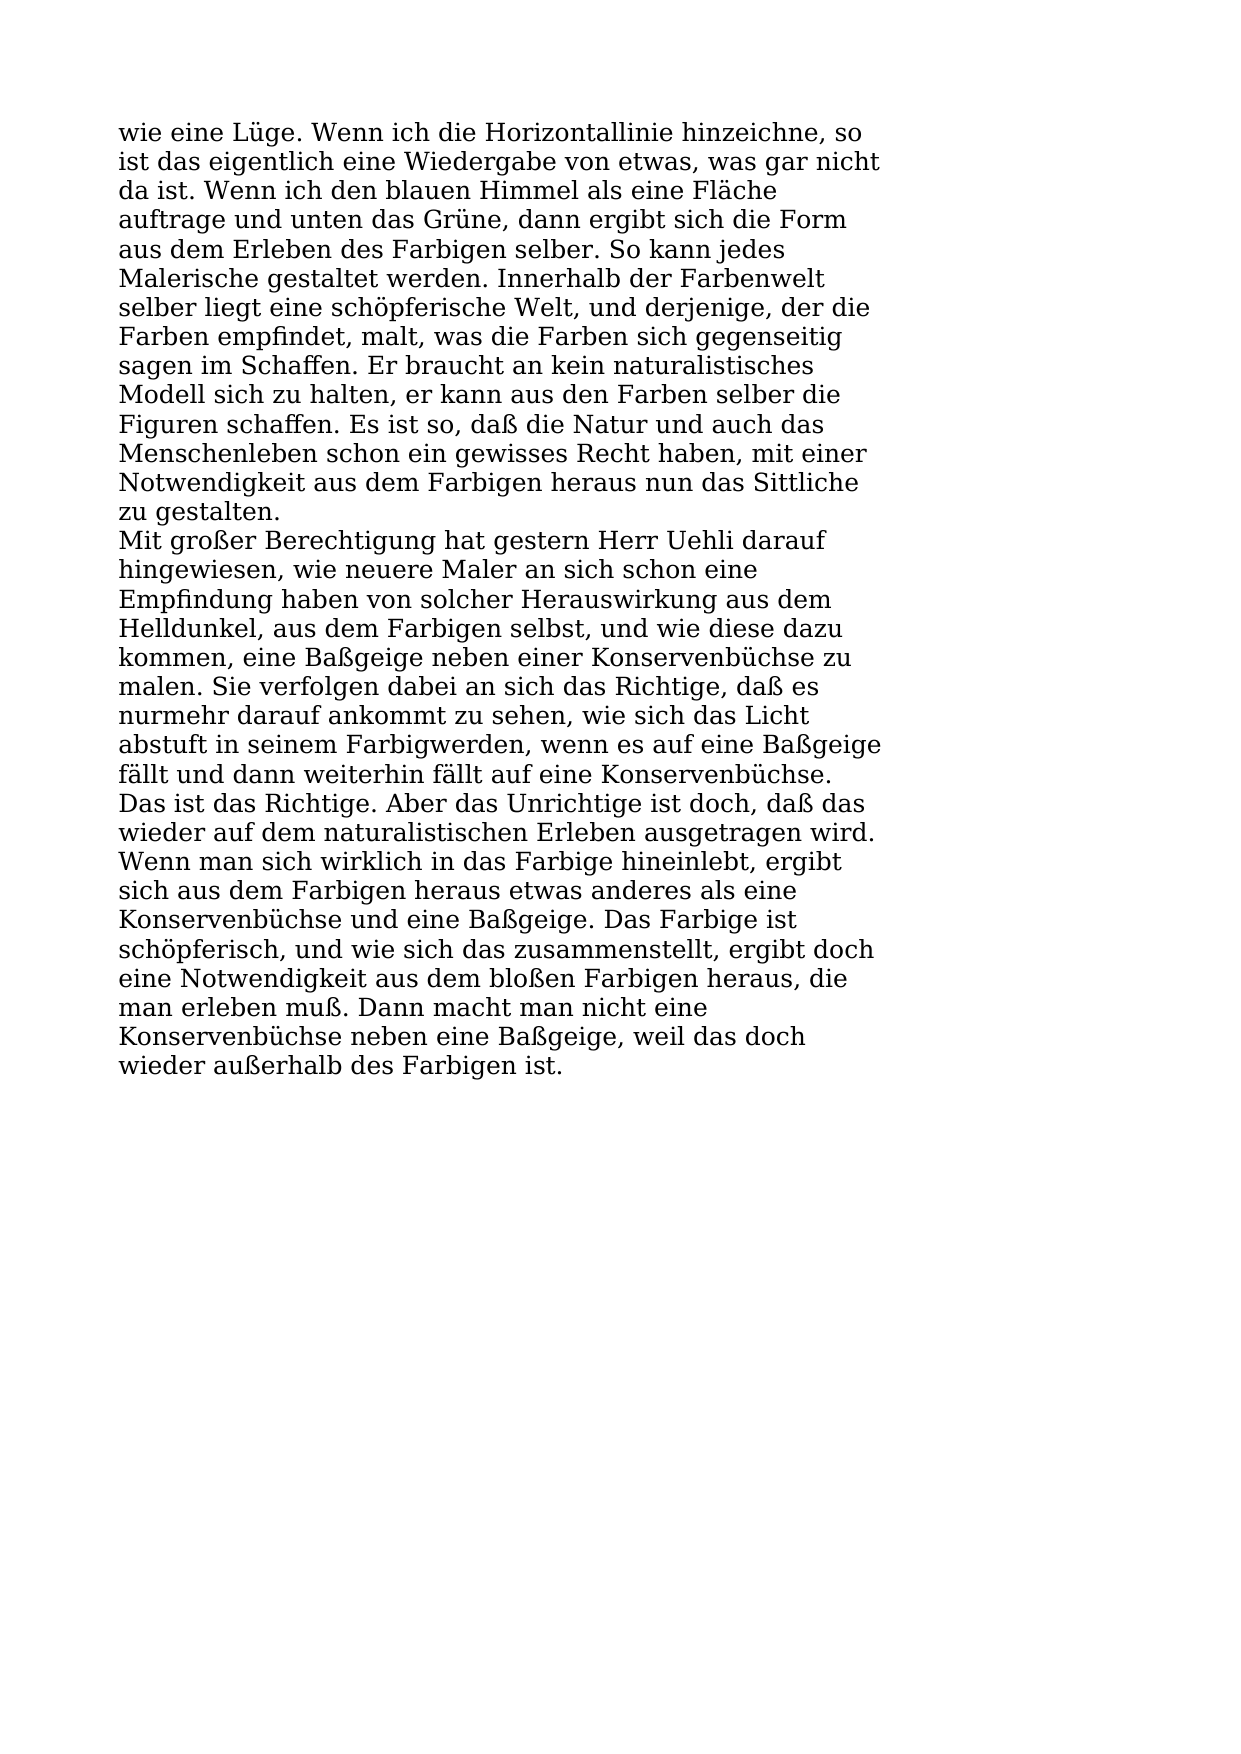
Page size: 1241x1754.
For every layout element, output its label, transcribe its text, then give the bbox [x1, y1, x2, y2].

text sich aus dem Farbigen heraus etwas anderes als eine [118, 876, 1122, 906]
text eine Notwendigkeit aus dem bloßen Farbigen heraus, die [118, 964, 1122, 993]
text Menschenleben schon ein gewisses Recht haben, mit einer [118, 439, 1122, 468]
text auftrage und unten das Grüne, dann ergibt sich die Form [118, 206, 1122, 235]
text schöpferisch, und wie sich das zusammenstellt, ergibt doch [118, 935, 1122, 964]
text da ist. Wenn ich den blauen Himmel als eine Fläche [118, 176, 1122, 206]
text wieder außerhalb des Farbigen ist. [118, 1051, 1122, 1081]
text Mit großer Berechtigung hat gestern Herr Uehli darauf [118, 526, 1122, 556]
text zu gestalten. [118, 497, 1122, 526]
text Figuren schaffen. Es ist so, daß die Natur und auch das [118, 410, 1122, 439]
text nurmehr darauf ankommt zu sehen, wie sich das Licht [118, 701, 1122, 731]
text Notwendigkeit aus dem Farbigen heraus nun das Sittliche [118, 468, 1122, 497]
text Das ist das Richtige. Aber das Unrichtige ist doch, daß das [118, 789, 1122, 818]
text Wenn man sich wirklich in das Farbige hineinlebt, ergibt [118, 847, 1122, 876]
text abstuft in seinem Farbigwerden, wenn es auf eine Baßgeige [118, 731, 1122, 760]
text wieder auf dem naturalistischen Erleben ausgetragen wird. [118, 818, 1122, 847]
text Farben empfindet, malt, was die Farben sich gegenseitig [118, 322, 1122, 351]
text fällt und dann weiterhin fällt auf eine Konservenbüchse. [118, 760, 1122, 789]
text Helldunkel, aus dem Farbigen selbst, und wie diese dazu [118, 614, 1122, 643]
text Malerische gestaltet werden. Innerhalb der Farbenwelt [118, 264, 1122, 293]
text Konservenbüchse und eine Baßgeige. Das Farbige ist [118, 906, 1122, 935]
text man erleben muß. Dann macht man nicht eine [118, 993, 1122, 1022]
text Empfindung haben von solcher Herauswirkung aus dem [118, 585, 1122, 614]
text sagen im Schaffen. Er braucht an kein naturalistisches [118, 351, 1122, 381]
text kommen, eine Baßgeige neben einer Konservenbüchse zu [118, 643, 1122, 672]
text wie eine Lüge. Wenn ich die Horizontallinie hinzeichne, so [118, 118, 1122, 147]
text Modell sich zu halten, er kann aus den Farben selber die [118, 381, 1122, 410]
text aus dem Erleben des Farbigen selber. So kann jedes [118, 235, 1122, 264]
text hingewiesen, wie neuere Maler an sich schon eine [118, 556, 1122, 585]
text Konservenbüchse neben eine Baßgeige, weil das doch [118, 1022, 1122, 1051]
text malen. Sie verfolgen dabei an sich das Richtige, daß es [118, 672, 1122, 701]
text selber liegt eine schöpferische Welt, und derjenige, der die [118, 293, 1122, 322]
text ist das eigentlich eine Wiedergabe von etwas, was gar nicht [118, 147, 1122, 176]
